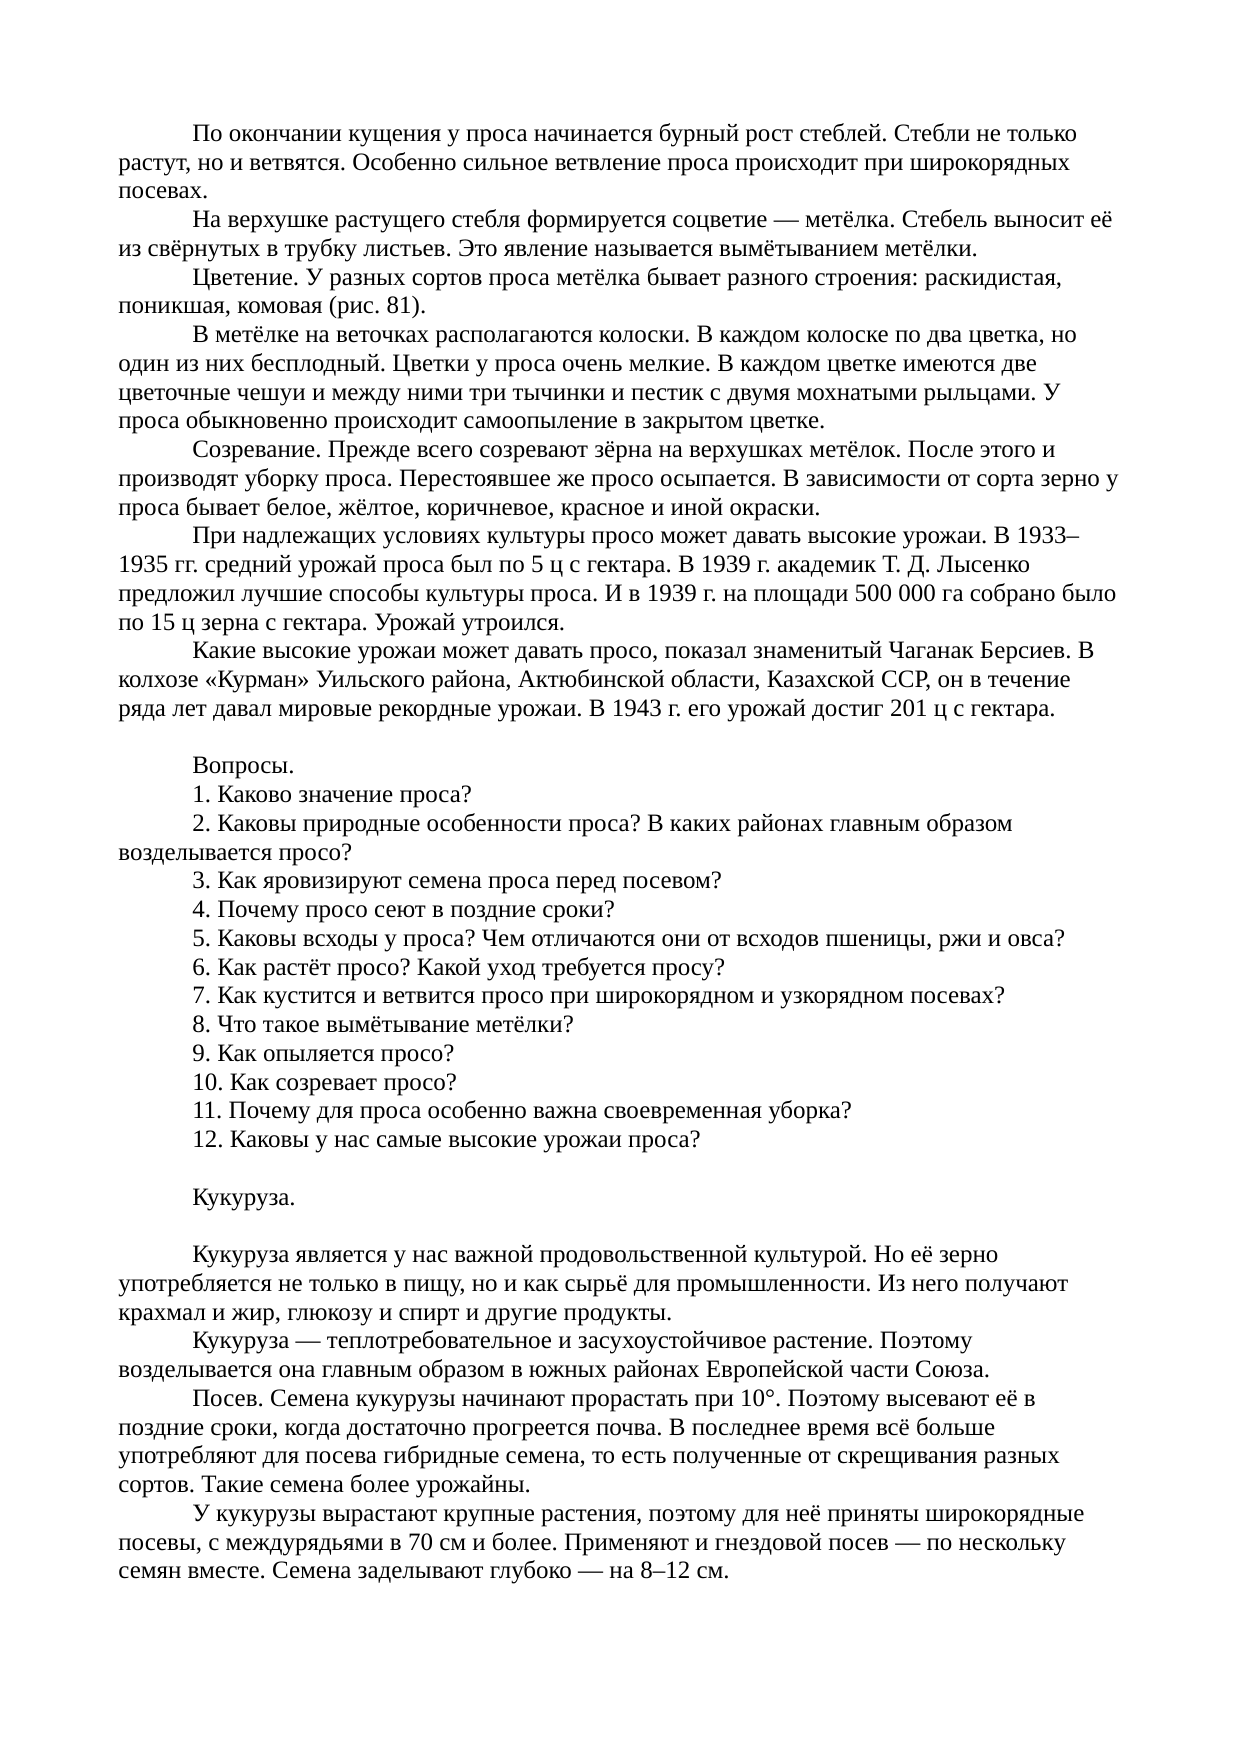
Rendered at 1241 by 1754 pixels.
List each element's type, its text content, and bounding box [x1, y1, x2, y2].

text Созревание. Прежде всего созревают зёрна на верхушках метёлок. После этого и производят уборку проса. Перестоявшее же просо осыпается. В зависимости от сорта зерно у проса бывает белое, жёлтое, коричневое, красное и иной окраски. [118, 434, 1122, 521]
text 8. Что такое вымётывание метёлки? [118, 1009, 1122, 1038]
text У кукурузы вырастают крупные растения, поэтому для неё приняты широкорядные посевы, с междурядьями в 70 см и более. Применяют и гнездовой посев — по нескольку семян вместе. Семена заделывают глубоко — на 8–12 см. [118, 1498, 1122, 1584]
text 12. Каковы у нас самые высокие урожаи проса? [118, 1124, 1122, 1153]
text В метёлке на веточках располагаются колоски. В каждом колоске по два цветка, но один из них бесплодный. Цветки у проса очень мелкие. В каждом цветке имеются две цветочные чешуи и между ними три тычинки и пестик с двумя мохнатыми рыльцами. У проса обыкновенно происходит самоопыление в закрытом цветке. [118, 319, 1122, 434]
text 9. Как опыляется просо? [118, 1038, 1122, 1067]
text 10. Как созревает просо? [118, 1067, 1122, 1096]
text 6. Как растёт просо? Какой уход требуется просу? [118, 952, 1122, 981]
text 7. Как кустится и ветвится просо при широкорядном и узкорядном посевах? [118, 981, 1122, 1009]
text На верхушке растущего стебля формируется соцветие — метёлка. Стебель выносит её из свёрнутых в трубку листьев. Это явление называется вымётыванием метёлки. [118, 204, 1122, 262]
text 5. Каковы всходы у проса? Чем отличаются они от всходов пшеницы, ржи и овса? [118, 923, 1122, 952]
text Цветение. У разных сортов проса метёлка бывает разного строения: раскидистая, поникшая, комовая (рис. 81). [118, 262, 1122, 319]
text Кукуруза является у нас важной продовольственной культурой. Но её зерно употребляется не только в пищу, но и как сырьё для промышленности. Из него получают крахмал и жир, глюкозу и спирт и другие продукты. [118, 1239, 1122, 1326]
text 1. Каково значение проса? [118, 779, 1122, 808]
text 3. Как яровизируют семена проса перед посевом? [118, 866, 1122, 894]
text 2. Каковы природные особенности проса? В каких районах главным образом возделывается просо? [118, 808, 1122, 866]
text Вопросы. [118, 751, 1122, 779]
text Кукуруза. [118, 1182, 1122, 1211]
text 4. Почему просо сеют в поздние сроки? [118, 894, 1122, 923]
text Какие высокие урожаи может давать просо, показал знаменитый Чаганак Берсиев. В колхозе «Курман» Уильского района, Актюбинской области, Казахской ССР, он в течение ряда лет давал мировые рекордные урожаи. В 1943 г. его урожай достиг 201 ц с гектара. [118, 636, 1122, 722]
text При надлежащих условиях культуры просо может давать высокие урожаи. В 1933–1935 гг. средний урожай проса был по 5 ц с гектара. В 1939 г. академик Т. Д. Лысенко предложил лучшие способы культуры проса. И в 1939 г. на площади 500 000 га собрано было по 15 ц зерна с гектара. Урожай утроился. [118, 521, 1122, 636]
text Кукуруза — теплотребовательное и засухоустойчивое растение. Поэтому возделывается она главным образом в южных районах Европейской части Союза. [118, 1326, 1122, 1383]
text Посев. Семена кукурузы начинают прорастать при 10°. Поэтому высевают её в поздние сроки, когда достаточно прогреется почва. В последнее время всё больше употребляют для посева гибридные семена, то есть полученные от скрещивания разных сортов. Такие семена более урожайны. [118, 1383, 1122, 1498]
text По окончании кущения у проса начинается бурный рост стеблей. Стебли не только растут, но и ветвятся. Особенно сильное ветвление проса происходит при широкорядных посевах. [118, 118, 1122, 204]
text 11. Почему для проса особенно важна своевременная уборка? [118, 1096, 1122, 1124]
